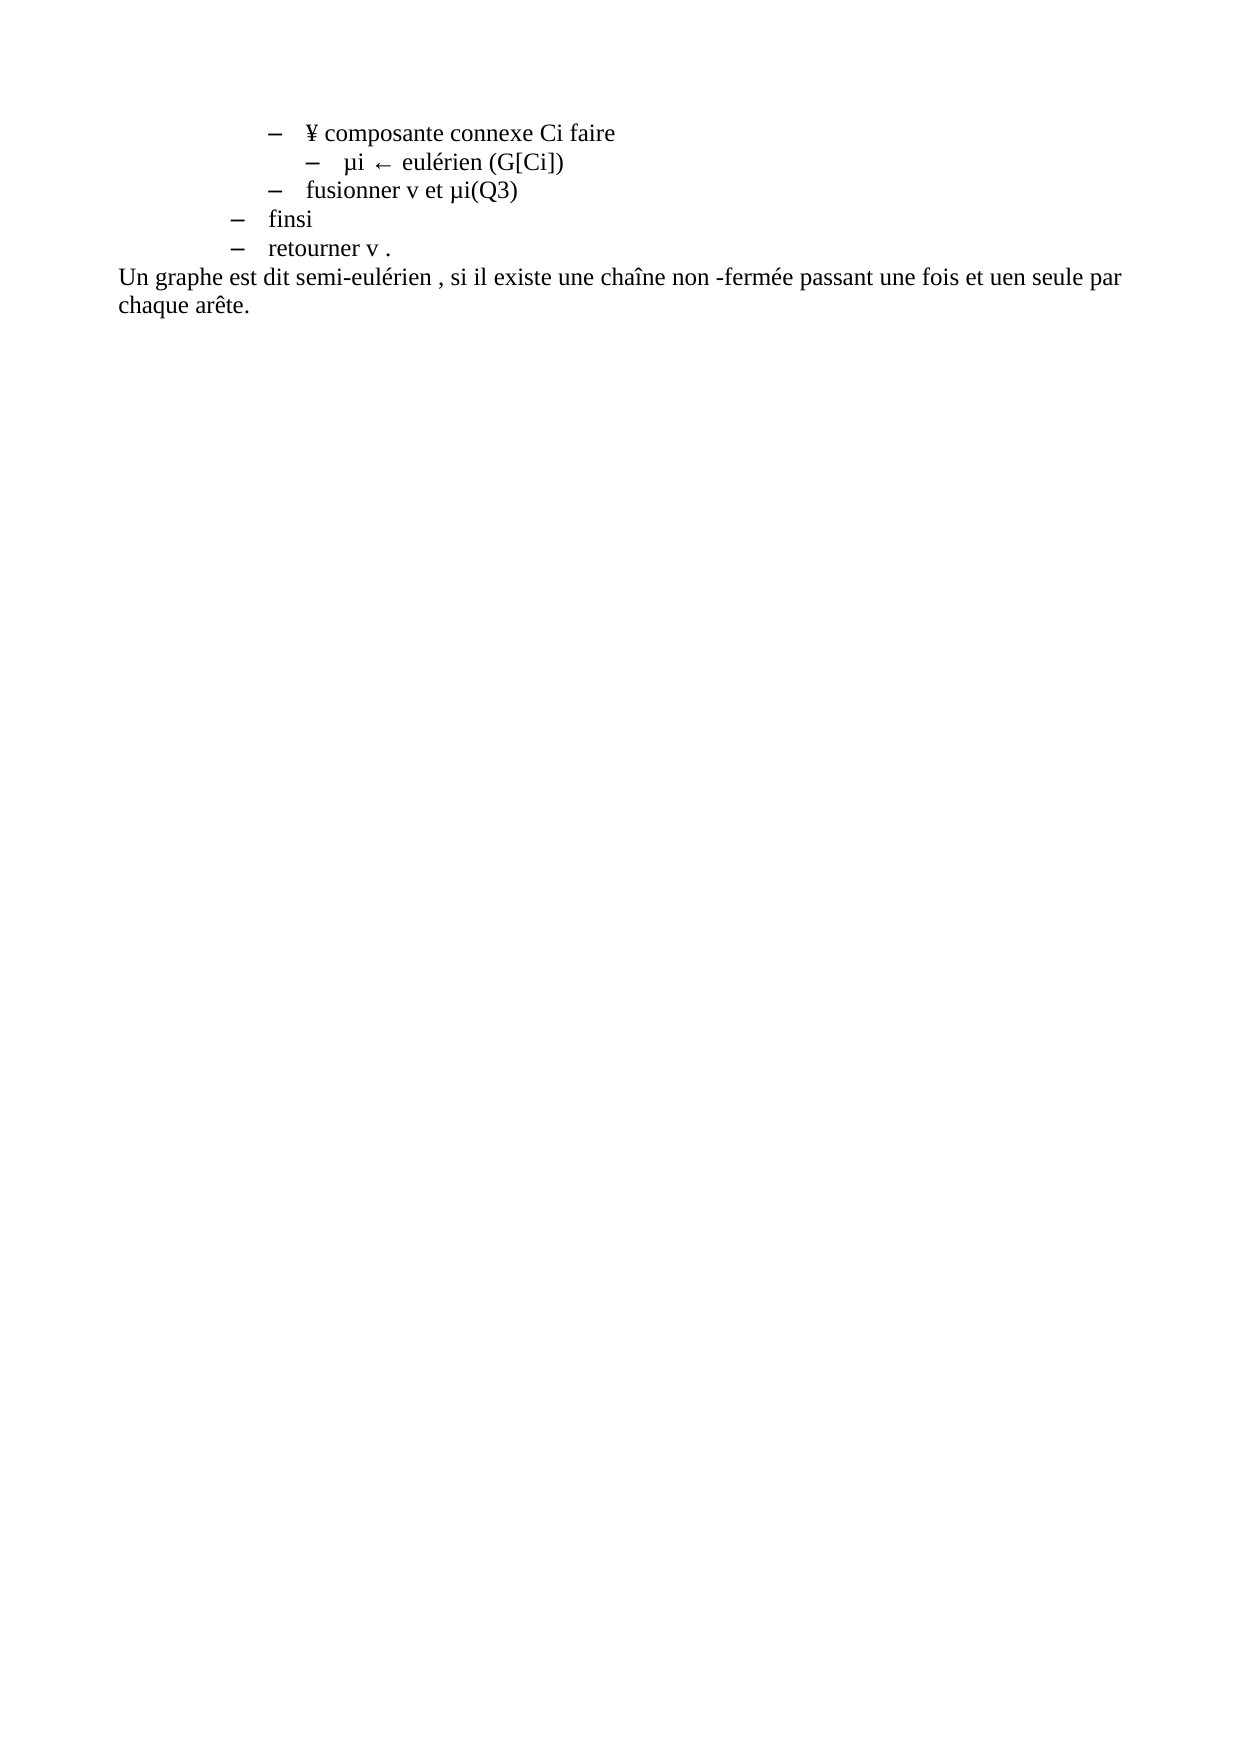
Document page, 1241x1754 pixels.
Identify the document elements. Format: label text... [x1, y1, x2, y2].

text Un graphe est dit semi-eulérien , si il existe une chaîne non -fermée passant une fois et uen seule par chaque arête. [118, 262, 1122, 319]
list retourner v . [231, 233, 1122, 262]
list fusionner v et µi(Q3) [268, 176, 1122, 204]
list ¥ composante connexe Ci faire [268, 118, 1122, 147]
list µi ← eulérien (G[Ci]) [306, 147, 1122, 176]
list finsi [231, 204, 1122, 233]
